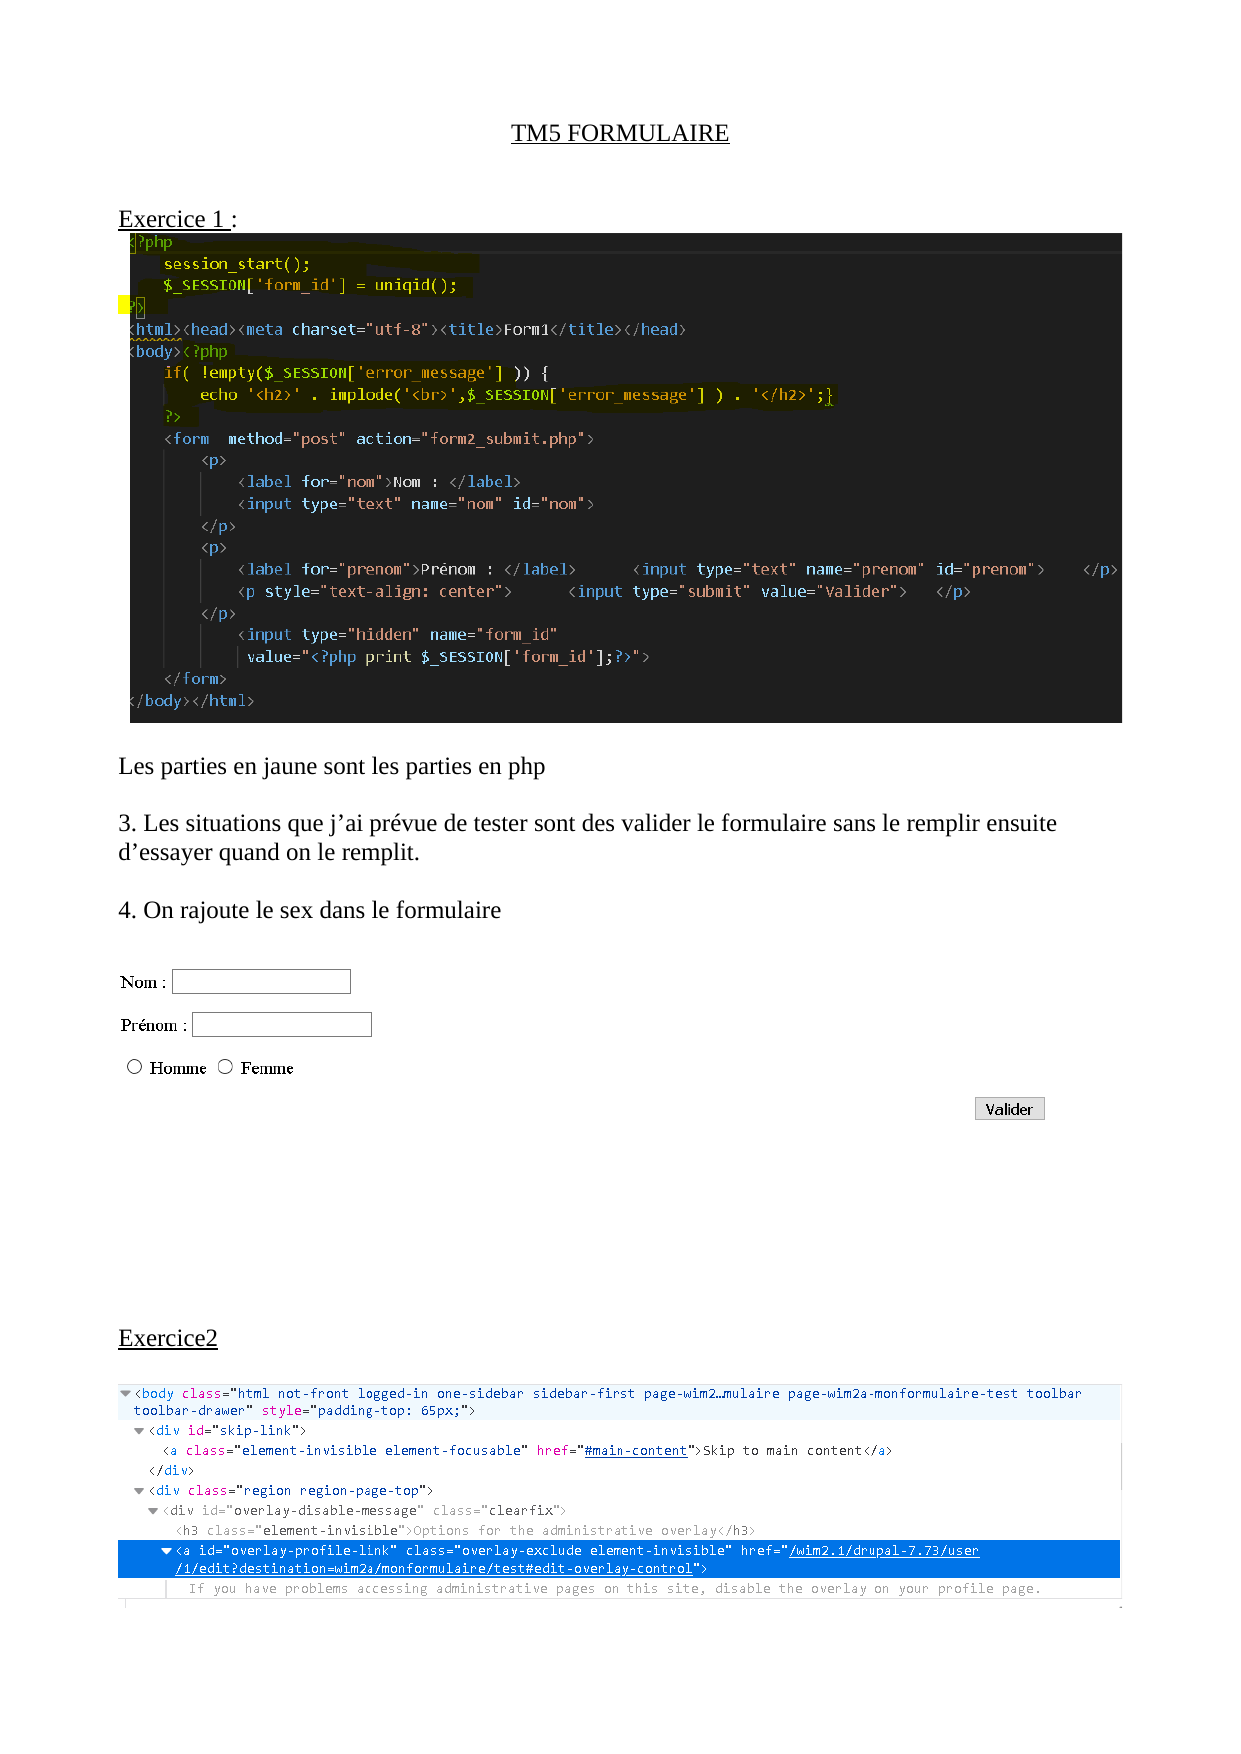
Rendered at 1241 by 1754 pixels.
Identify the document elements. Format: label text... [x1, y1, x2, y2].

text 3. Les situations que j’ai prévue de tester sont des valider le formulaire sans le remplir ensuite d’essayer quand on le remplit. [118, 808, 1122, 866]
picture [118, 233, 1123, 723]
text Exercice 1 : [118, 204, 1122, 233]
picture [118, 952, 1123, 1266]
text TM5 FORMULAIRE [118, 118, 1122, 147]
text Les parties en jaune sont les parties en php [118, 751, 1122, 780]
text 4. On rajoute le sex dans le formulaire [118, 895, 1122, 923]
text Exercice2 [118, 1323, 1122, 1352]
picture [118, 1381, 1123, 1608]
